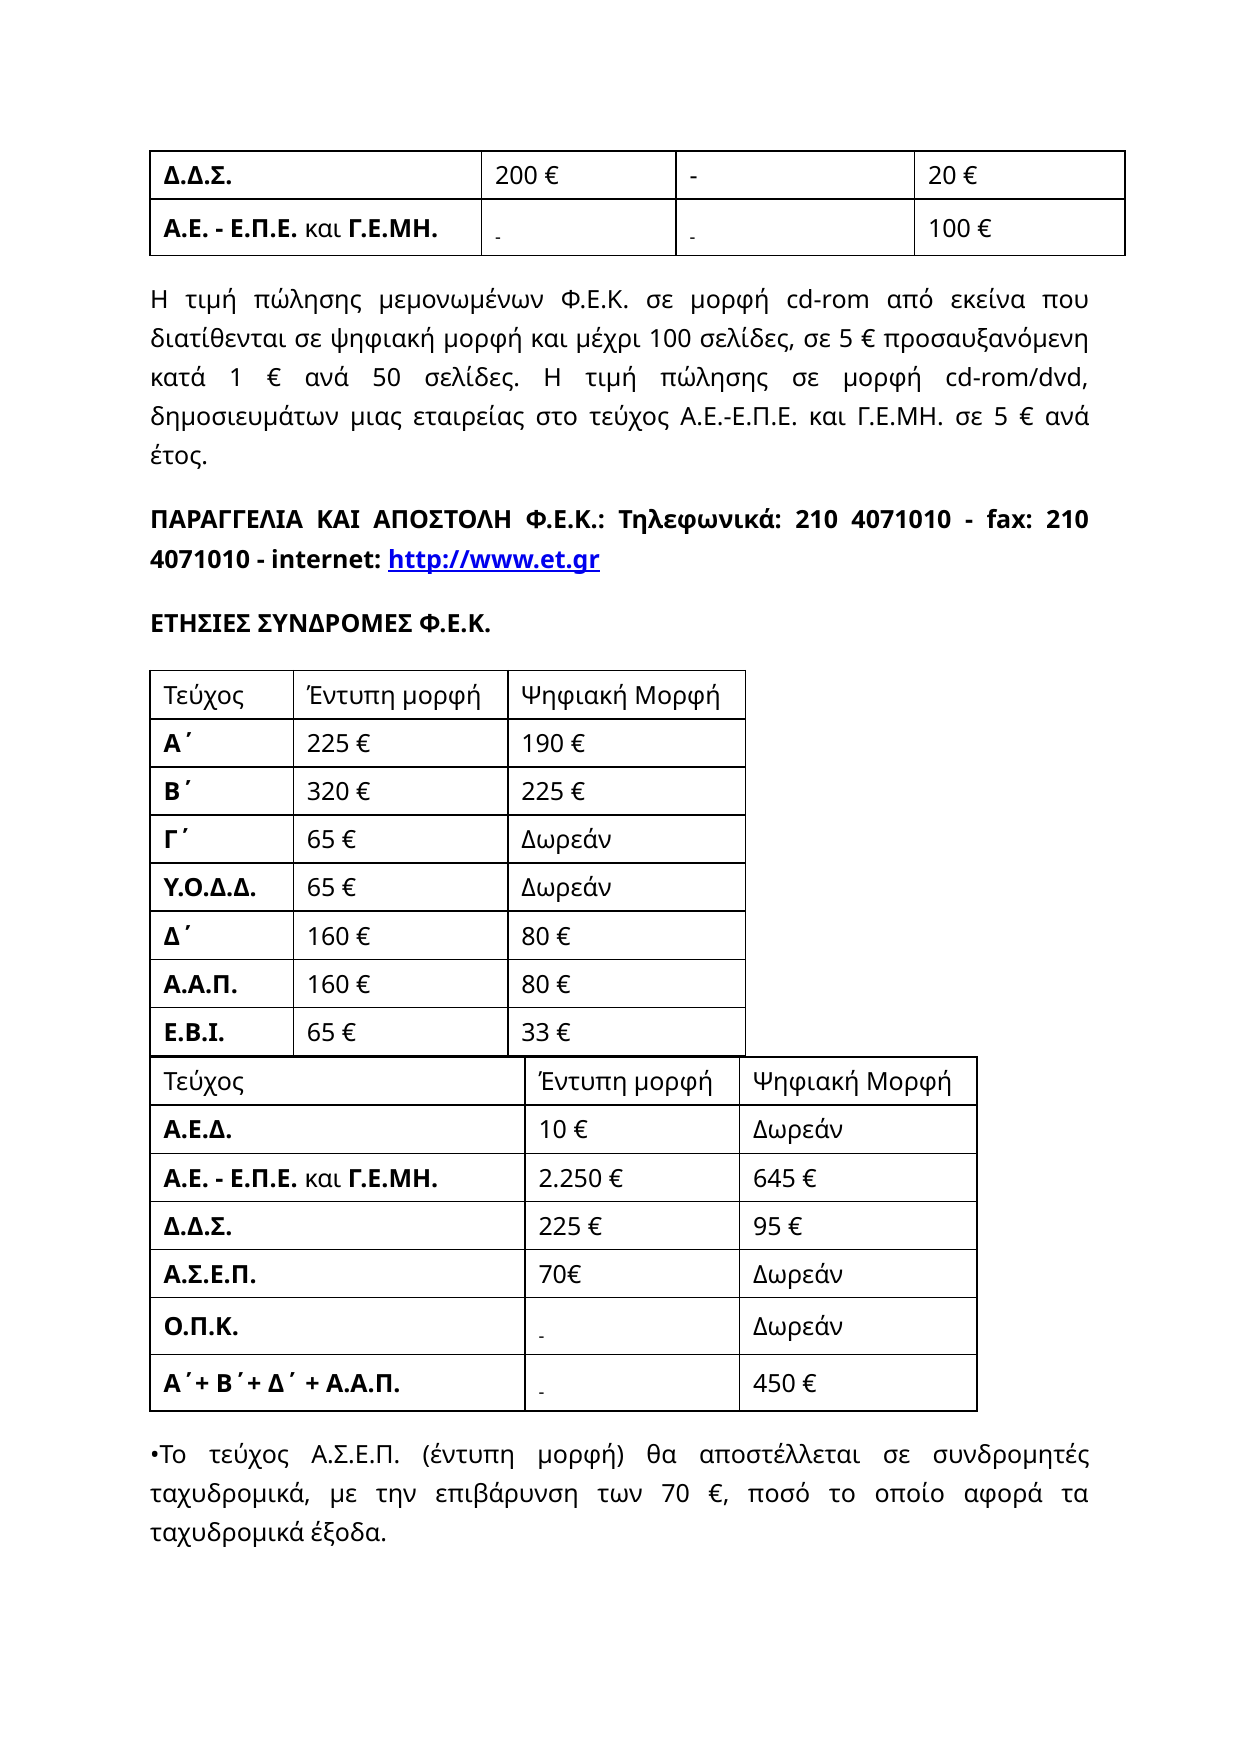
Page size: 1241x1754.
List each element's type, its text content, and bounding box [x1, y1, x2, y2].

text Η τιμή πώλησης μεμονωμένων Φ.Ε.Κ. σε μορφή cd-rom από εκείνα που διατίθενται σε ψηφιακή μορφή και μέχρι 100 σελίδες, σε 5 € προσαυξανόμενη κατά 1 € ανά 50 σελίδες. Η τιμή πώλησης σε μορφή cd-rom/dvd, δημοσιευμάτων μιας εταιρείας στο τεύχος Α.Ε.-Ε.Π.Ε. και Γ.Ε.ΜΗ. σε 5 € ανά έτος. [150, 281, 1090, 472]
table_cell - [677, 200, 914, 255]
table_cell - [526, 1355, 739, 1410]
table_cell Α.Ε.Δ. [151, 1106, 524, 1152]
table_cell 100 € [915, 200, 1124, 255]
table_cell 645 € [740, 1154, 976, 1201]
table_cell 160 € [294, 960, 507, 1007]
table_cell 33 € [509, 1008, 745, 1055]
table_cell Ο.Π.Κ. [151, 1298, 524, 1353]
table_cell 2.250 € [526, 1154, 739, 1201]
table_cell Δ.Δ.Σ. [151, 1202, 524, 1249]
table_cell Δωρεάν [509, 864, 745, 910]
table_header Τεύχος [151, 671, 293, 718]
table_cell 65 € [294, 864, 507, 910]
table_cell Α.Α.Π. [151, 960, 293, 1007]
table_cell Γ΄ [151, 816, 293, 862]
table_cell Δωρεάν [740, 1106, 976, 1152]
table_cell 225 € [526, 1202, 739, 1249]
table_cell 450 € [740, 1355, 976, 1410]
table_cell Α΄+ Β΄+ Δ΄ + Α.Α.Π. [151, 1355, 524, 1410]
table_cell 80 € [509, 960, 745, 1007]
text •Το τεύχος Α.Σ.Ε.Π. (έντυπη μορφή) θα αποστέλλεται σε συνδρομητές ταχυδρομικά, με την επιβάρυνση των 70 €, ποσό το οποίο αφορά τα ταχυδρομικά έξοδα. [150, 1437, 1090, 1549]
table_cell - [482, 200, 675, 255]
table_cell - [526, 1298, 739, 1353]
table_cell 95 € [740, 1202, 976, 1249]
table_cell 65 € [294, 1008, 507, 1055]
table_cell Δωρεάν [740, 1298, 976, 1353]
table_cell 225 € [294, 720, 507, 766]
table_header Τεύχος [151, 1058, 524, 1104]
table_cell Α΄ [151, 720, 293, 766]
table_cell 10 € [526, 1106, 739, 1152]
table_header Ψηφιακή Μορφή [740, 1058, 976, 1104]
table_cell 160 € [294, 912, 507, 958]
table_cell 70€ [526, 1250, 739, 1297]
table_cell 190 € [509, 720, 745, 766]
table_cell Δωρεάν [509, 816, 745, 862]
table_cell Β΄ [151, 768, 293, 814]
table_header Έντυπη μορφή [526, 1058, 739, 1104]
table_cell Α.Ε. - Ε.Π.Ε. και Γ.Ε.ΜΗ. [151, 200, 481, 255]
table_cell 200 € [482, 152, 675, 198]
table_cell Δωρεάν [740, 1250, 976, 1297]
table_cell Α.Σ.Ε.Π. [151, 1250, 524, 1297]
table_cell 320 € [294, 768, 507, 814]
table_cell Α.Ε. - Ε.Π.Ε. και Γ.Ε.ΜΗ. [151, 1154, 524, 1201]
table_cell Ε.Β.Ι. [151, 1008, 293, 1055]
table_header Ψηφιακή Μορφή [509, 671, 745, 718]
table_header Έντυπη μορφή [294, 671, 507, 718]
table_cell Δ΄ [151, 912, 293, 958]
table_cell 80 € [509, 912, 745, 958]
text ΕΤΗΣΙΕΣ ΣΥΝΔΡΟΜΕΣ Φ.Ε.Κ. [150, 606, 1090, 639]
text ΠΑΡΑΓΓΕΛΙΑ ΚΑΙ ΑΠΟΣΤΟΛΗ Φ.Ε.Κ.: Τηλεφωνικά: 210 4071010 - fax: 210 4071010 - internet: http://www.et.gr [150, 502, 1090, 575]
table_cell 20 € [915, 152, 1124, 198]
table_cell Υ.Ο.Δ.Δ. [151, 864, 293, 910]
table_cell 225 € [509, 768, 745, 814]
table_cell - [677, 152, 914, 198]
table_cell 65 € [294, 816, 507, 862]
table_cell Δ.Δ.Σ. [151, 152, 481, 198]
